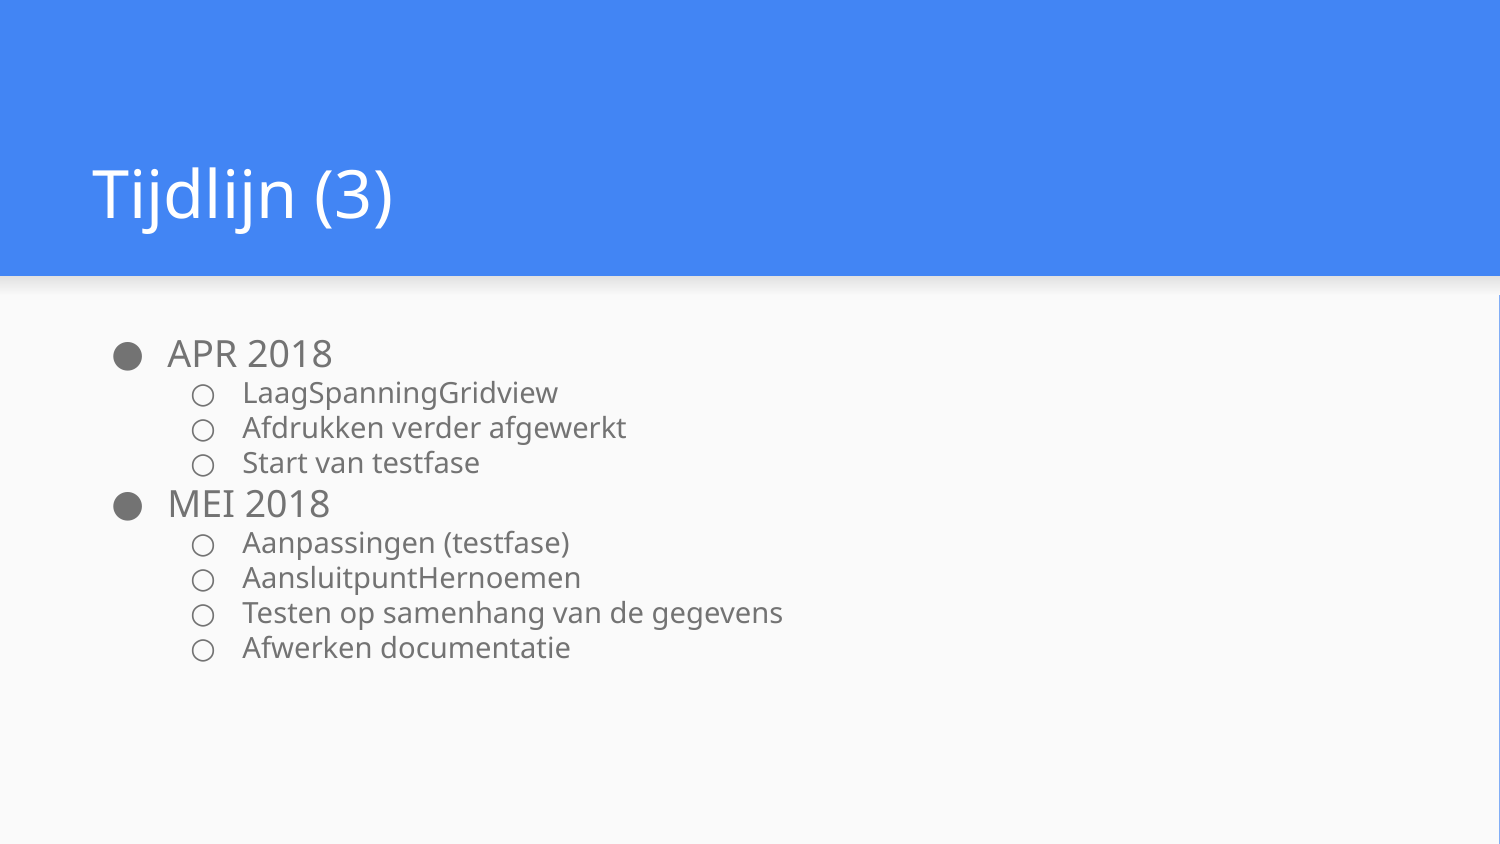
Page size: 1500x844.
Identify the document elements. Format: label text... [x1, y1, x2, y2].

title Tijdlijn (3) [77, 121, 1427, 248]
list APR 2018 LaagSpanningGridview Afdrukken verder afgewerkt Start van testfase MEI 2018 Aanpassingen (testfase) AansluitpuntHernoemen Testen op samenhang van de gegevens Afwerken documentatie [77, 314, 1427, 760]
